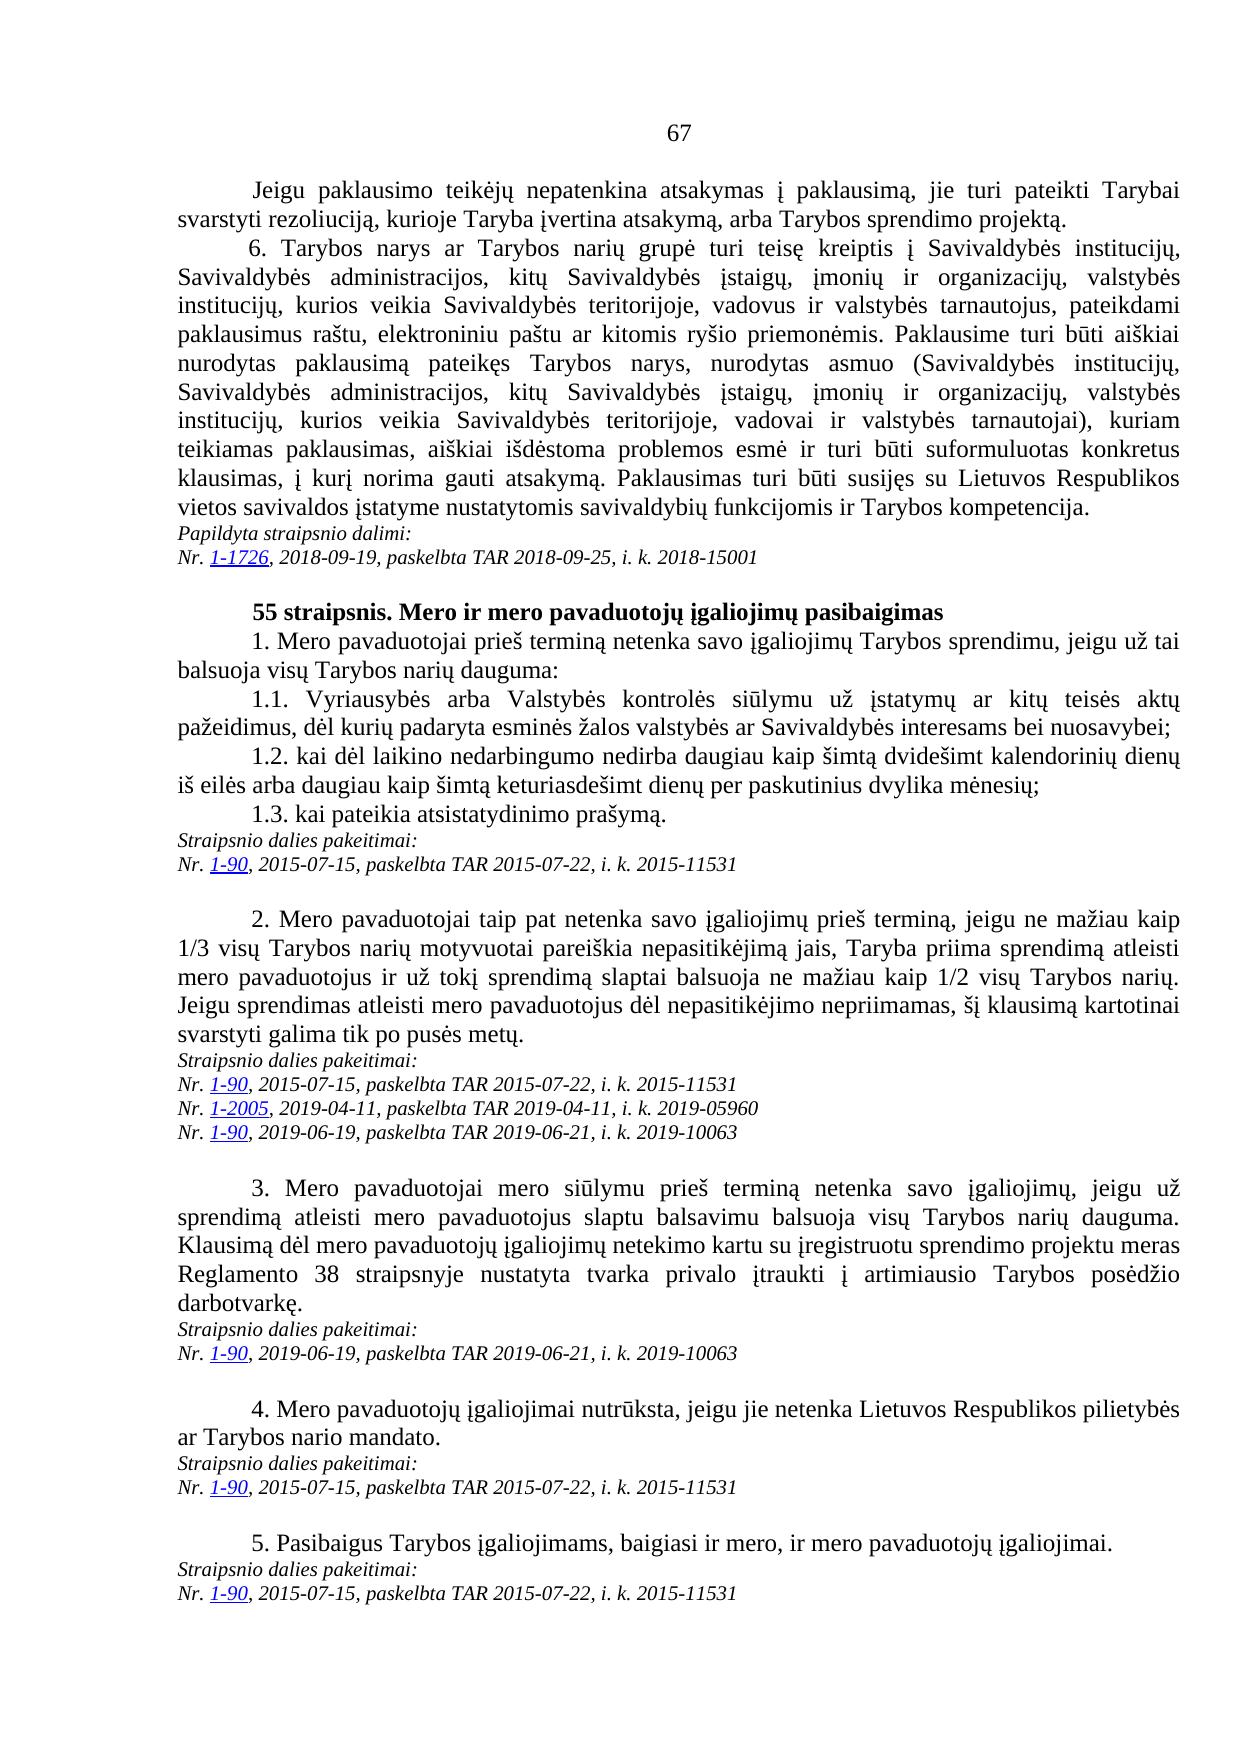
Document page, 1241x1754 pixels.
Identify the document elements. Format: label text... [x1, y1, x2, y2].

text Jeigu paklausimo teikėjų nepatenkina atsakymas į paklausimą, jie turi pateikti Tarybai svarstyti rezoliuciją, kurioje Taryba įvertina atsakymą, arba Tarybos sprendimo projektą. [177, 176, 1181, 233]
text Nr. 1-90, 2019-06-19, paskelbta TAR 2019-06-21, i. k. 2019-10063 [177, 1120, 1181, 1144]
text 5. Pasibaigus Tarybos įgaliojimams, baigiasi ir mero, ir mero pavaduotojų įgaliojimai. [177, 1528, 1181, 1557]
text Straipsnio dalies pakeitimai: [177, 1451, 1181, 1475]
text Nr. 1-90, 2015-07-15, paskelbta TAR 2015-07-22, i. k. 2015-11531 [177, 1475, 1181, 1499]
text Nr. 1-90, 2015-07-15, paskelbta TAR 2015-07-22, i. k. 2015-11531 [177, 852, 1181, 876]
text 1. Mero pavaduotojai prieš terminą netenka savo įgaliojimų Tarybos sprendimu, jeigu už tai balsuoja visų Tarybos narių dauguma: [177, 626, 1181, 684]
text 4. Mero pavaduotojų įgaliojimai nutrūksta, jeigu jie netenka Lietuvos Respublikos pilietybės ar Tarybos nario mandato. [177, 1394, 1181, 1451]
text 1.1. Vyriausybės arba Valstybės kontrolės siūlymu už įstatymų ar kitų teisės aktų pažeidimus, dėl kurių padaryta esminės žalos valstybės ar Savivaldybės interesams bei nuosavybei; [177, 684, 1181, 741]
text 6. Tarybos narys ar Tarybos narių grupė turi teisę kreiptis į Savivaldybės institucijų, Savivaldybės administracijos, kitų Savivaldybės įstaigų, įmonių ir organizacijų, valstybės institucijų, kurios veikia Savivaldybės teritorijoje, vadovus ir valstybės tarnautojus, pateikdami paklausimus raštu, elektroniniu paštu ar kitomis ryšio priemonėmis. Paklausime turi būti aiškiai nurodytas paklausimą pateikęs Tarybos narys, nurodytas asmuo (Savivaldybės institucijų, Savivaldybės administracijos, kitų Savivaldybės įstaigų, įmonių ir organizacijų, valstybės institucijų, kurios veikia Savivaldybės teritorijoje, vadovai ir valstybės tarnautojai), kuriam teikiamas paklausimas, aiškiai išdėstoma problemos esmė ir turi būti suformuluotas konkretus klausimas, į kurį norima gauti atsakymą. Paklausimas turi būti susijęs su Lietuvos Respublikos vietos savivaldos įstatyme nustatytomis savivaldybių funkcijomis ir Tarybos kompetencija. [177, 233, 1181, 521]
text 2. Mero pavaduotojai taip pat netenka savo įgaliojimų prieš terminą, jeigu ne mažiau kaip 1/3 visų Tarybos narių motyvuotai pareiškia nepasitikėjimą jais, Taryba priima sprendimą atleisti mero pavaduotojus ir už tokį sprendimą slaptai balsuoja ne mažiau kaip 1/2 visų Tarybos narių. Jeigu sprendimas atleisti mero pavaduotojus dėl nepasitikėjimo nepriimamas, šį klausimą kartotinai svarstyti galima tik po pusės metų. [177, 904, 1181, 1048]
text 3. Mero pavaduotojai mero siūlymu prieš terminą netenka savo įgaliojimų, jeigu už sprendimą atleisti mero pavaduotojus slaptu balsavimu balsuoja visų Tarybos narių dauguma. Klausimą dėl mero pavaduotojų įgaliojimų netekimo kartu su įregistruotu sprendimo projektu meras Reglamento 38 straipsnyje nustatyta tvarka privalo įtraukti į artimiausio Tarybos posėdžio darbotvarkę. [177, 1173, 1181, 1317]
text Straipsnio dalies pakeitimai: [177, 1317, 1181, 1341]
text Nr. 1-90, 2015-07-15, paskelbta TAR 2015-07-22, i. k. 2015-11531 [177, 1072, 1181, 1096]
text Straipsnio dalies pakeitimai: [177, 1048, 1181, 1072]
text Nr. 1-1726, 2018-09-19, paskelbta TAR 2018-09-25, i. k. 2018-15001 [177, 545, 1181, 569]
text Nr. 1-90, 2015-07-15, paskelbta TAR 2015-07-22, i. k. 2015-11531 [177, 1581, 1181, 1605]
text Nr. 1-90, 2019-06-19, paskelbta TAR 2019-06-21, i. k. 2019-10063 [177, 1341, 1181, 1365]
text 1.3. kai pateikia atsistatydinimo prašymą. [177, 799, 1181, 827]
text 55 straipsnis. Mero ir mero pavaduotojų įgaliojimų pasibaigimas [177, 597, 1181, 626]
text 1.2. kai dėl laikino nedarbingumo nedirba daugiau kaip šimtą dvidešimt kalendorinių dienų iš eilės arba daugiau kaip šimtą keturiasdešimt dienų per paskutinius dvylika mėnesių; [177, 741, 1181, 799]
text Papildyta straipsnio dalimi: [177, 521, 1181, 545]
text Nr. 1-2005, 2019-04-11, paskelbta TAR 2019-04-11, i. k. 2019-05960 [177, 1096, 1181, 1120]
text Straipsnio dalies pakeitimai: [177, 827, 1181, 852]
text Straipsnio dalies pakeitimai: [177, 1557, 1181, 1581]
